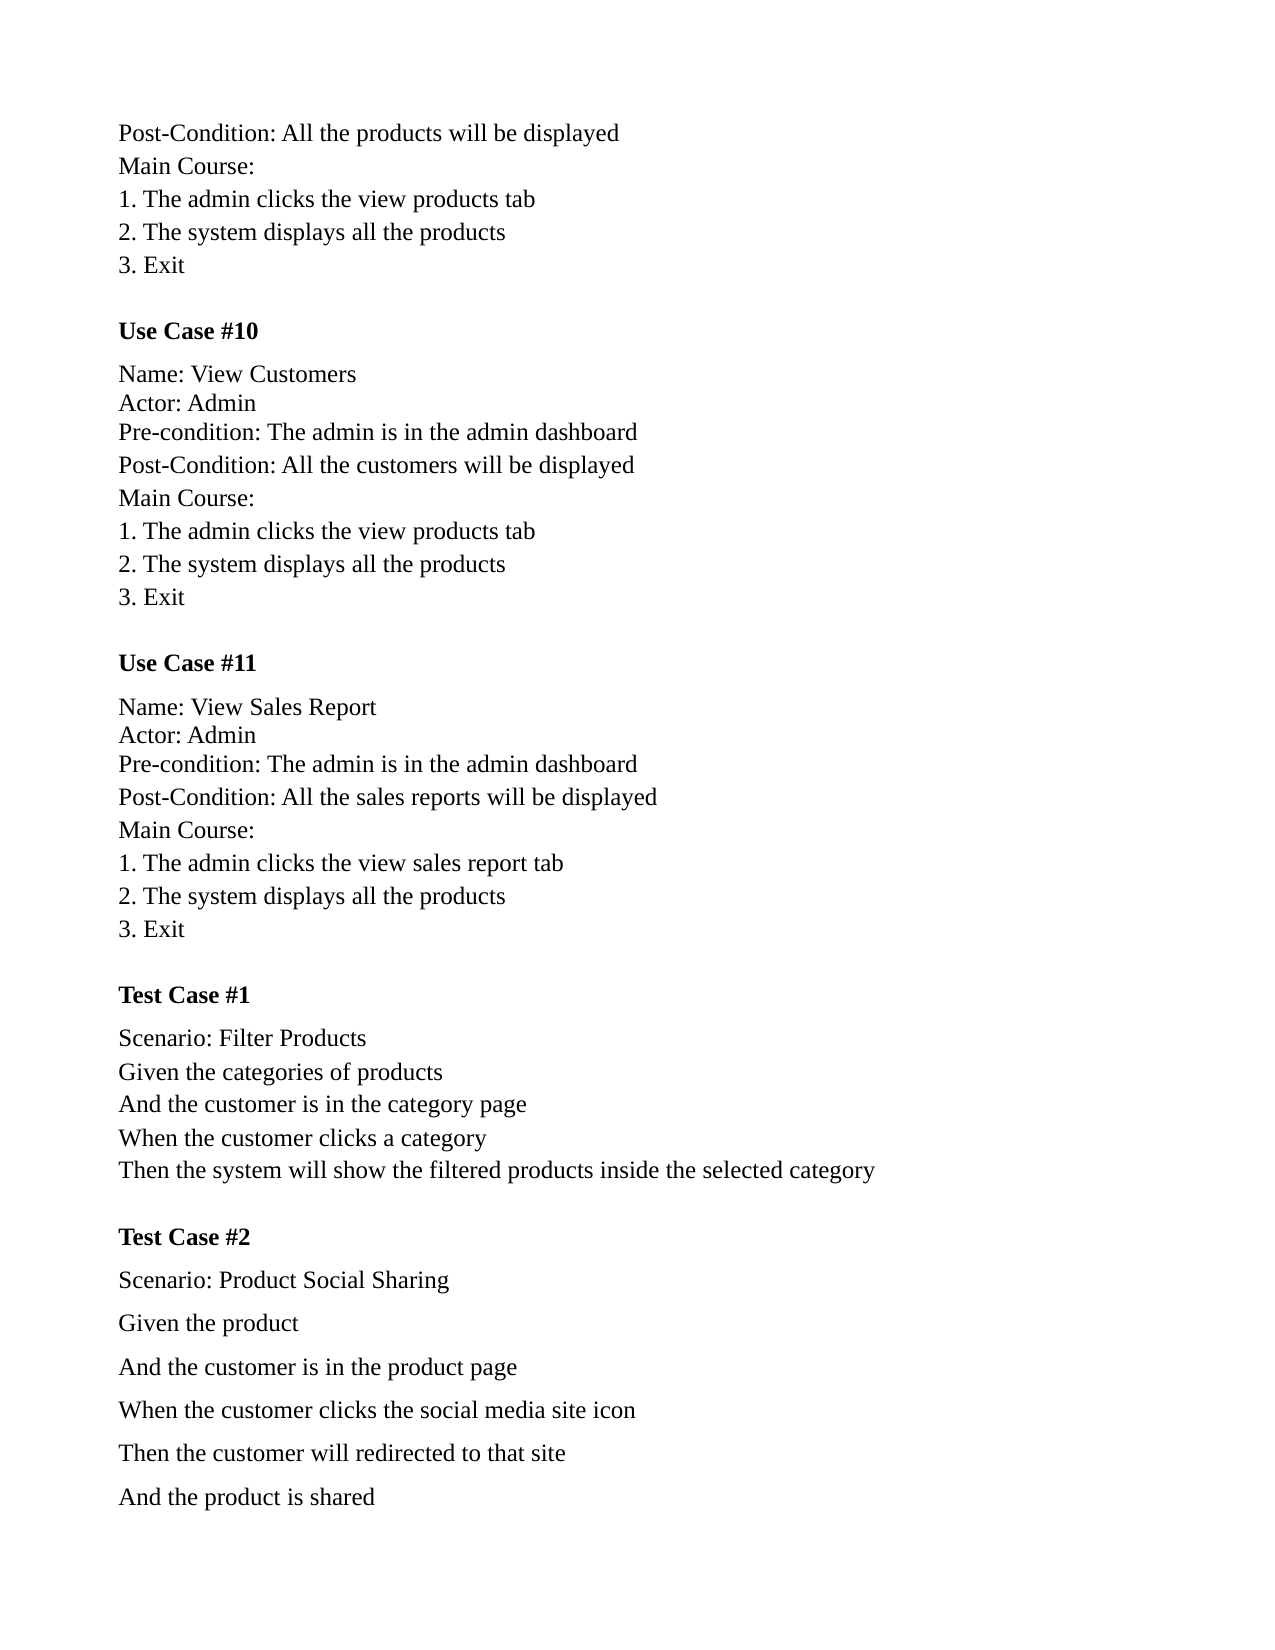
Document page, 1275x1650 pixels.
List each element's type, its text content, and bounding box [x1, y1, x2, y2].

text Given the product [118, 1308, 1157, 1337]
text Given the categories of products [118, 1057, 1157, 1085]
text 3. Exit [118, 582, 1157, 611]
text 3. Exit [118, 250, 1157, 279]
text Use Case #10 [118, 316, 1157, 345]
text Main Course: [118, 483, 1157, 512]
text When the customer clicks a category [118, 1123, 1157, 1151]
text Pre-condition: The admin is in the admin dashboard [118, 749, 1157, 778]
text 1. The admin clicks the view sales report tab [118, 848, 1157, 877]
text Then the system will show the filtered products inside the selected category [118, 1156, 1157, 1184]
text 1. The admin clicks the view products tab [118, 184, 1157, 213]
text Test Case #1 [118, 980, 1157, 1009]
text Name: View Sales Report [118, 692, 1157, 720]
text Post-Condition: All the products will be displayed [118, 118, 1157, 147]
text And the product is shared [118, 1482, 1157, 1510]
text Scenario: Filter Products [118, 1023, 1157, 1052]
text Scenario: Product Social Sharing [118, 1265, 1157, 1294]
text Pre-condition: The admin is in the admin dashboard [118, 417, 1157, 446]
text Test Case #2 [118, 1222, 1157, 1250]
text Use Case #11 [118, 648, 1157, 677]
text Main Course: [118, 815, 1157, 844]
text And the customer is in the category page [118, 1089, 1157, 1118]
text Main Course: [118, 151, 1157, 180]
text Then the customer will redirected to that site [118, 1438, 1157, 1467]
text Name: View Customers [118, 359, 1157, 388]
text Post-Condition: All the sales reports will be displayed [118, 782, 1157, 811]
text 3. Exit [118, 914, 1157, 943]
text 2. The system displays all the products [118, 549, 1157, 578]
text 2. The system displays all the products [118, 881, 1157, 910]
text Post-Condition: All the customers will be displayed [118, 450, 1157, 479]
text Actor: Admin [118, 388, 1157, 417]
text When the customer clicks the social media site icon [118, 1395, 1157, 1424]
text 1. The admin clicks the view products tab [118, 516, 1157, 545]
text And the customer is in the product page [118, 1352, 1157, 1380]
text 2. The system displays all the products [118, 217, 1157, 246]
text Actor: Admin [118, 720, 1157, 749]
